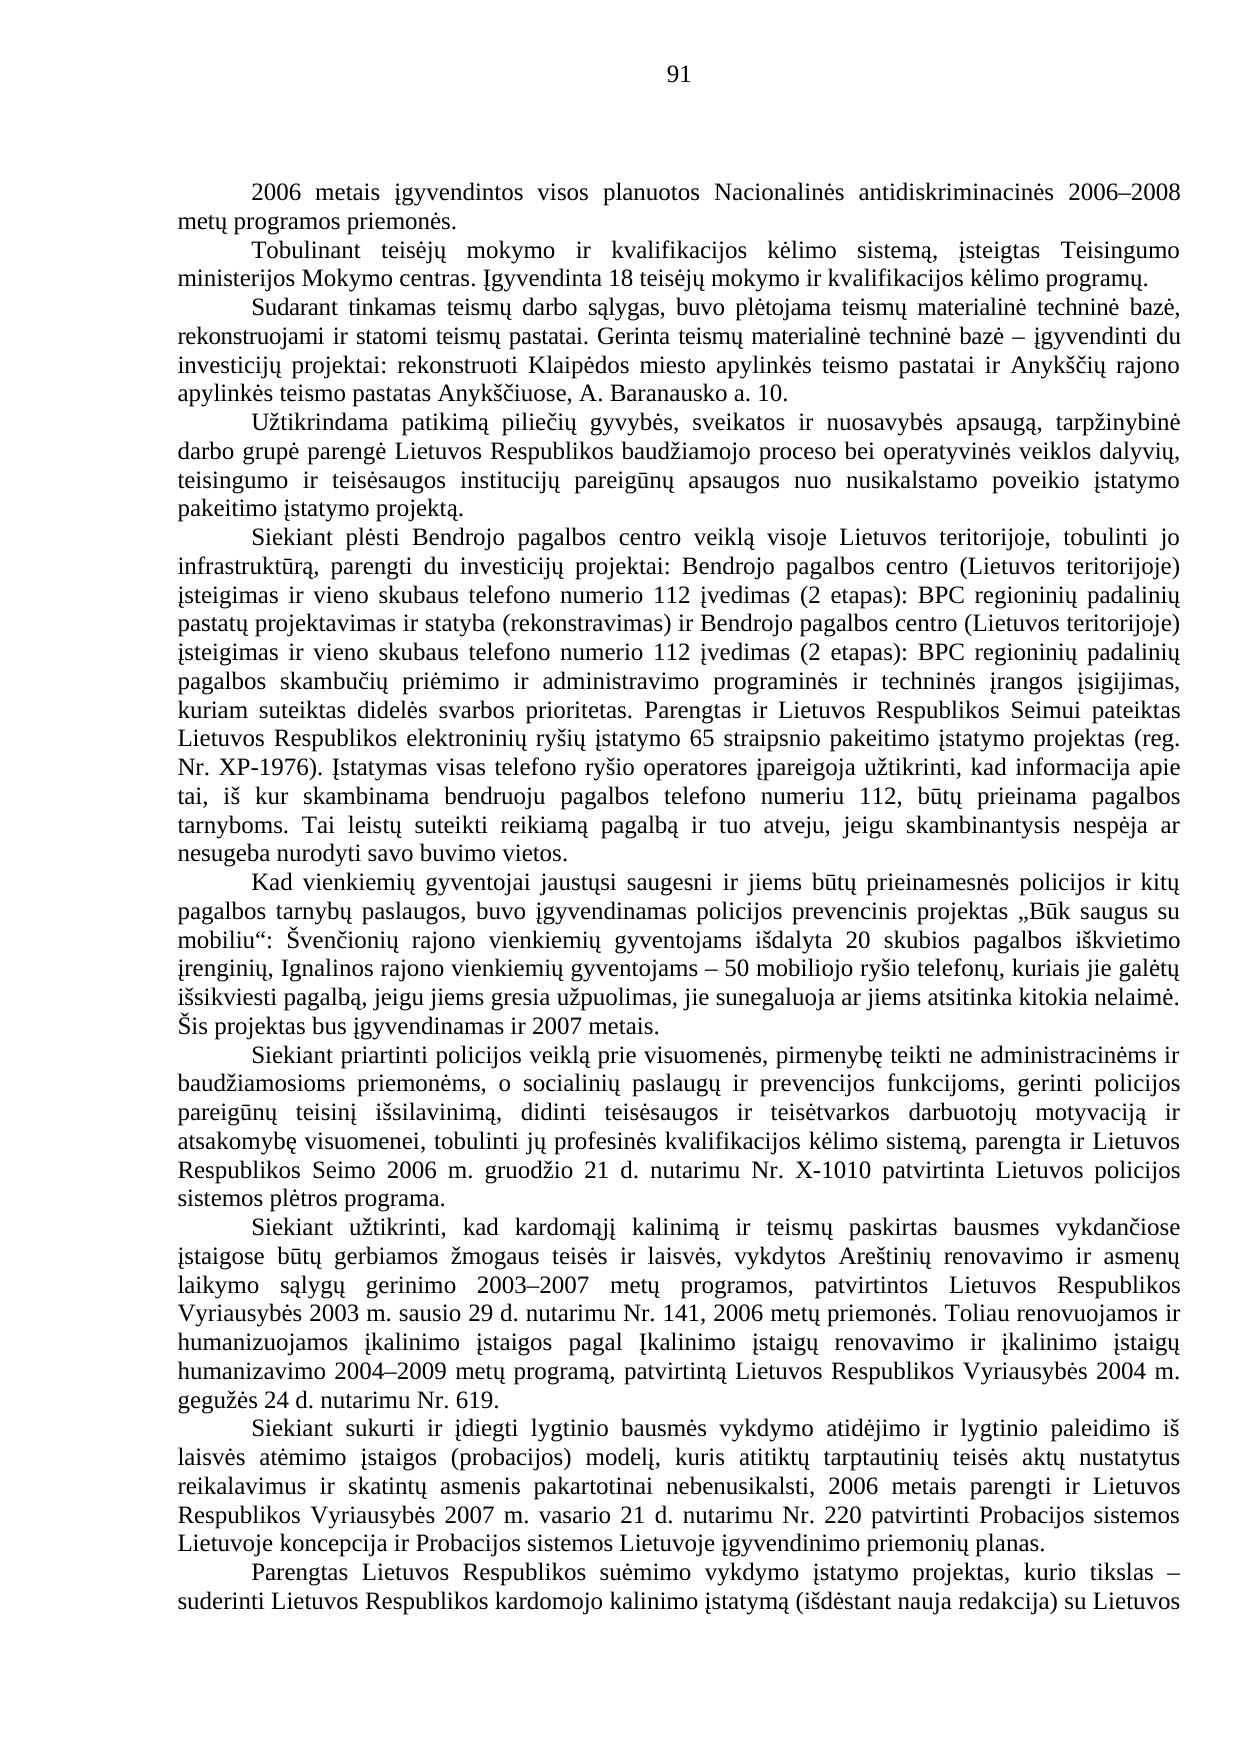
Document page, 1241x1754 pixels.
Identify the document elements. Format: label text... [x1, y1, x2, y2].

text Siekiant užtikrinti, kad kardomąjį kalinimą ir teismų paskirtas bausmes vykdančiose įstaigose būtų gerbiamos žmogaus teisės ir laisvės, vykdytos Areštinių renovavimo ir asmenų laikymo sąlygų gerinimo 2003–2007 metų programos, patvirtintos Lietuvos Respublikos Vyriausybės 2003 m. sausio 29 d. nutarimu Nr. 141, 2006 metų priemonės. Toliau renovuojamos ir humanizuojamos įkalinimo įstaigos pagal Įkalinimo įstaigų renovavimo ir įkalinimo įstaigų humanizavimo 2004–2009 metų programą, patvirtintą Lietuvos Respublikos Vyriausybės 2004 m. gegužės 24 d. nutarimu Nr. 619. [177, 1212, 1181, 1413]
text Siekiant priartinti policijos veiklą prie visuomenės, pirmenybę teikti ne administracinėms ir baudžiamosioms priemonėms, o socialinių paslaugų ir prevencijos funkcijoms, gerinti policijos pareigūnų teisinį išsilavinimą, didinti teisėsaugos ir teisėtvarkos darbuotojų motyvaciją ir atsakomybę visuomenei, tobulinti jų profesinės kvalifikacijos kėlimo sistemą, parengta ir Lietuvos Respublikos Seimo 2006 m. gruodžio 21 d. nutarimu Nr. X-1010 patvirtinta Lietuvos policijos sistemos plėtros programa. [177, 1040, 1181, 1212]
text Siekiant plėsti Bendrojo pagalbos centro veiklą visoje Lietuvos teritorijoje, tobulinti jo infrastruktūrą, parengti du investicijų projektai: Bendrojo pagalbos centro (Lietuvos teritorijoje) įsteigimas ir vieno skubaus telefono numerio 112 įvedimas (2 etapas): BPC regioninių padalinių pastatų projektavimas ir statyba (rekonstravimas) ir Bendrojo pagalbos centro (Lietuvos teritorijoje) įsteigimas ir vieno skubaus telefono numerio 112 įvedimas (2 etapas): BPC regioninių padalinių pagalbos skambučių priėmimo ir administravimo programinės ir techninės įrangos įsigijimas, kuriam suteiktas didelės svarbos prioritetas. Parengtas ir Lietuvos Respublikos Seimui pateiktas Lietuvos Respublikos elektroninių ryšių įstatymo 65 straipsnio pakeitimo įstatymo projektas (reg. Nr. XP-1976). Įstatymas visas telefono ryšio operatores įpareigoja užtikrinti, kad informacija apie tai, iš kur skambinama bendruoju pagalbos telefono numeriu 112, būtų prieinama pagalbos tarnyboms. Tai leistų suteikti reikiamą pagalbą ir tuo atveju, jeigu skambinantysis nespėja ar nesugeba nurodyti savo buvimo vietos. [177, 522, 1181, 867]
text Užtikrindama patikimą piliečių gyvybės, sveikatos ir nuosavybės apsaugą, tarpžinybinė darbo grupė parengė Lietuvos Respublikos baudžiamojo proceso bei operatyvinės veiklos dalyvių, teisingumo ir teisėsaugos institucijų pareigūnų apsaugos nuo nusikalstamo poveikio įstatymo pakeitimo įstatymo projektą. [177, 407, 1181, 522]
text Sudarant tinkamas teismų darbo sąlygas, buvo plėtojama teismų materialinė techninė bazė, rekonstruojami ir statomi teismų pastatai. Gerinta teismų materialinė techninė bazė – įgyvendinti du investicijų projektai: rekonstruoti Klaipėdos miesto apylinkės teismo pastatai ir Anykščių rajono apylinkės teismo pastatas Anykščiuose, A. Baranausko a. 10. [177, 292, 1181, 407]
text 2006 metais įgyvendintos visos planuotos Nacionalinės antidiskriminacinės 2006–2008 metų programos priemonės. [177, 177, 1181, 235]
text Parengtas Lietuvos Respublikos suėmimo vykdymo įstatymo projektas, kurio tikslas – suderinti Lietuvos Respublikos kardomojo kalinimo įstatymą (išdėstant nauja redakcija) su Lietuvos [177, 1557, 1181, 1615]
text Kad vienkiemių gyventojai jaustųsi saugesni ir jiems būtų prieinamesnės policijos ir kitų pagalbos tarnybų paslaugos, buvo įgyvendinamas policijos prevencinis projektas „Būk saugus su mobiliu“: Švenčionių rajono vienkiemių gyventojams išdalyta 20 skubios pagalbos iškvietimo įrenginių, Ignalinos rajono vienkiemių gyventojams – 50 mobiliojo ryšio telefonų, kuriais jie galėtų išsikviesti pagalbą, jeigu jiems gresia užpuolimas, jie sunegaluoja ar jiems atsitinka kitokia nelaimė. Šis projektas bus įgyvendinamas ir 2007 metais. [177, 867, 1181, 1040]
text Siekiant sukurti ir įdiegti lygtinio bausmės vykdymo atidėjimo ir lygtinio paleidimo iš laisvės atėmimo įstaigos (probacijos) modelį, kuris atitiktų tarptautinių teisės aktų nustatytus reikalavimus ir skatintų asmenis pakartotinai nebenusikalsti, 2006 metais parengti ir Lietuvos Respublikos Vyriausybės 2007 m. vasario 21 d. nutarimu Nr. 220 patvirtinti Probacijos sistemos Lietuvoje koncepcija ir Probacijos sistemos Lietuvoje įgyvendinimo priemonių planas. [177, 1413, 1181, 1557]
text Tobulinant teisėjų mokymo ir kvalifikacijos kėlimo sistemą, įsteigtas Teisingumo ministerijos Mokymo centras. Įgyvendinta 18 teisėjų mokymo ir kvalifikacijos kėlimo programų. [177, 235, 1181, 292]
